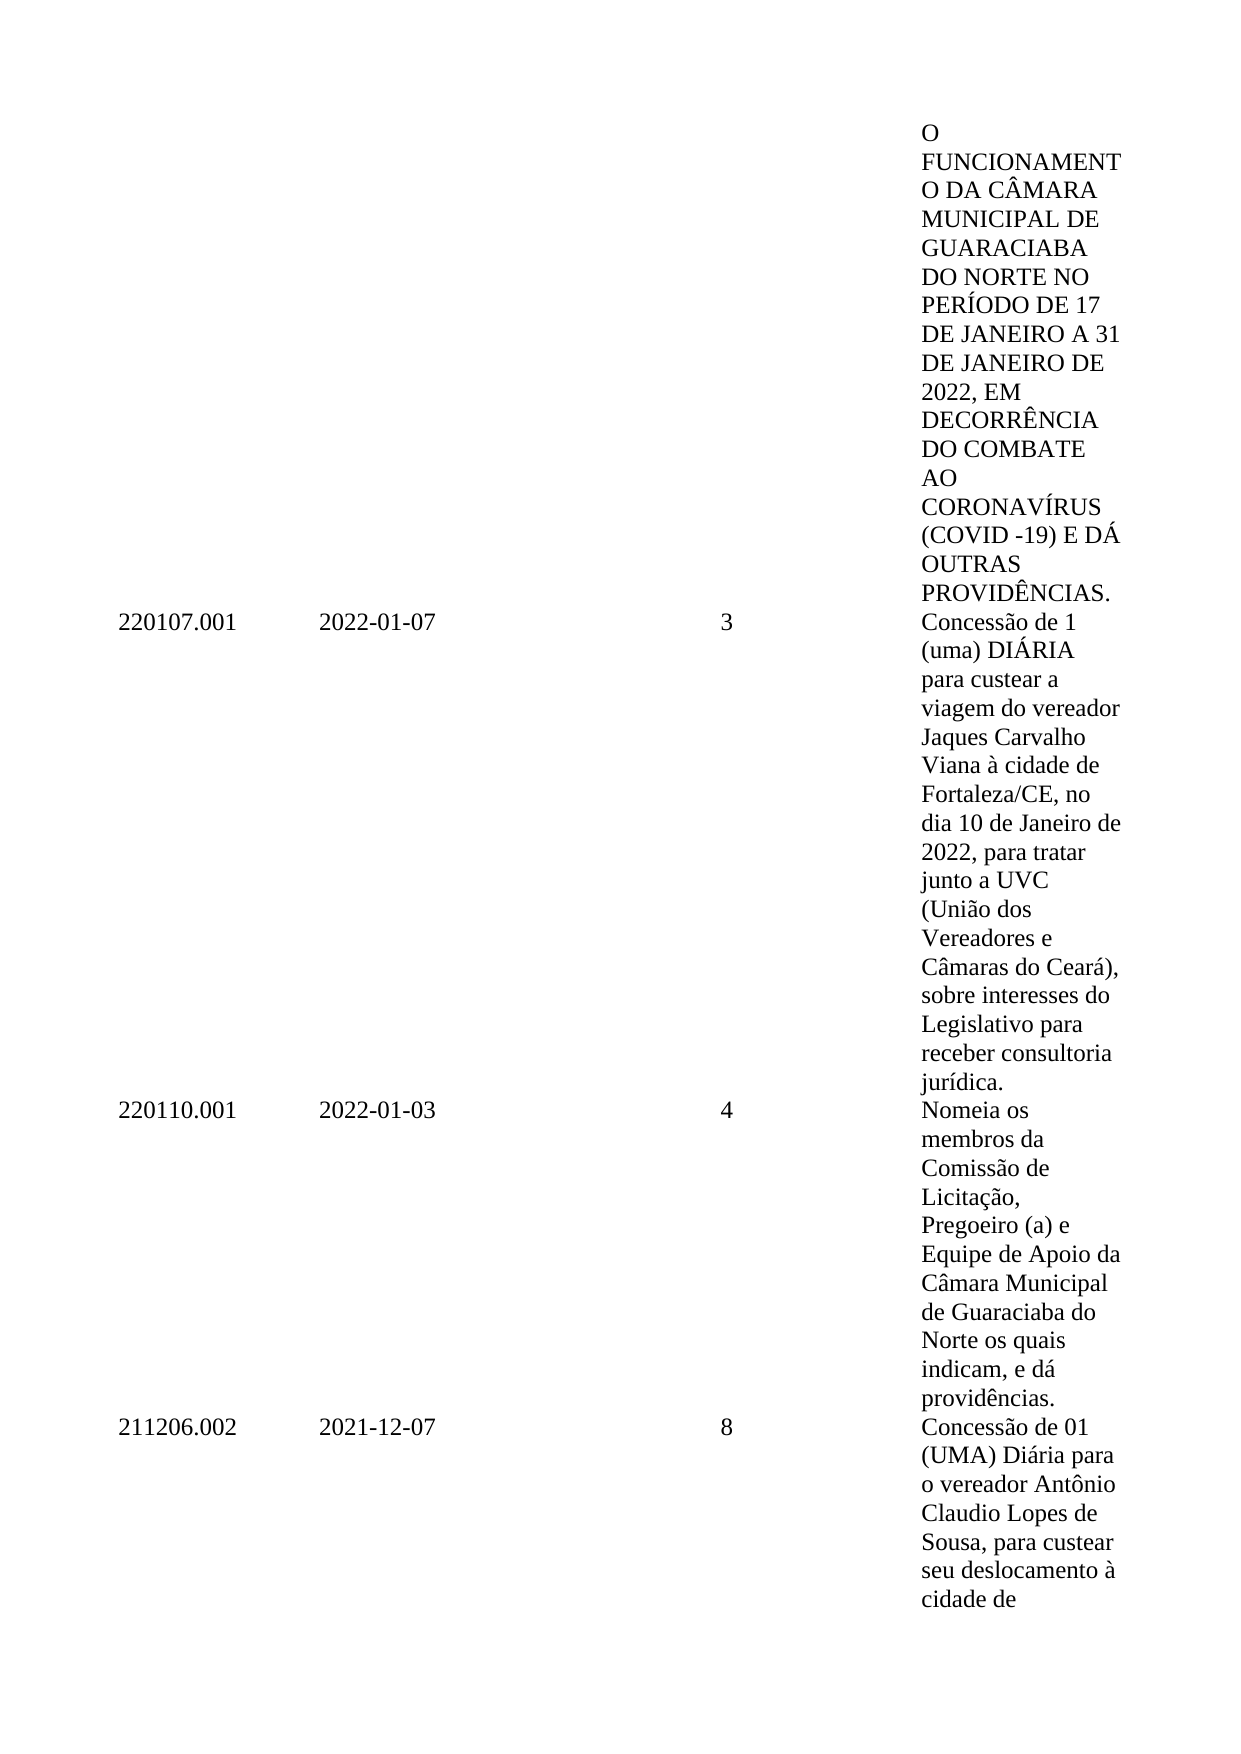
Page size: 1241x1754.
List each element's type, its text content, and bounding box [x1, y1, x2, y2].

table_cell 220107.001 [118, 607, 319, 1096]
table_cell 2022-01-03 [319, 1096, 519, 1412]
table_cell 4 [720, 1096, 921, 1412]
table_cell 220110.001 [118, 1096, 319, 1412]
table_cell Nomeia os membros da Comissão de Licitação, Pregoeiro (a) e Equipe de Apoio da Câmara Municipal de Guaraciaba do Norte os quais indicam, e dá providências. [921, 1096, 1122, 1412]
table_cell 2021-12-07 [319, 1412, 519, 1613]
table_cell [720, 118, 921, 607]
table_cell 3 [720, 607, 921, 1096]
table_cell [520, 118, 720, 607]
table_cell [520, 1412, 720, 1613]
table_cell Concessão de 1 (uma) DIÁRIA para custear a viagem do vereador Jaques Carvalho Viana à cidade de Fortaleza/CE, no dia 10 de Janeiro de 2022, para tratar junto a UVC (União dos Vereadores e Câmaras do Ceará), sobre interesses do Legislativo para receber consultoria jurídica. [921, 607, 1122, 1096]
table_cell 211206.002 [118, 1412, 319, 1613]
table_cell 2022-01-07 [319, 607, 519, 1096]
table_cell [520, 1096, 720, 1412]
table_cell O FUNCIONAMENTO DA CÂMARA MUNICIPAL DE GUARACIABA DO NORTE NO PERÍODO DE 17 DE JANEIRO A 31 DE JANEIRO DE 2022, EM DECORRÊNCIA DO COMBATE AO CORONAVÍRUS (COVID -19) E DÁ OUTRAS PROVIDÊNCIAS. [921, 118, 1122, 607]
table_cell [520, 607, 720, 1096]
table_cell [118, 118, 319, 607]
table_cell [319, 118, 519, 607]
table_cell 8 [720, 1412, 921, 1613]
table_cell Concessão de 01 (UMA) Diária para o vereador Antônio Claudio Lopes de Sousa, para custear seu deslocamento à cidade de [921, 1412, 1122, 1613]
